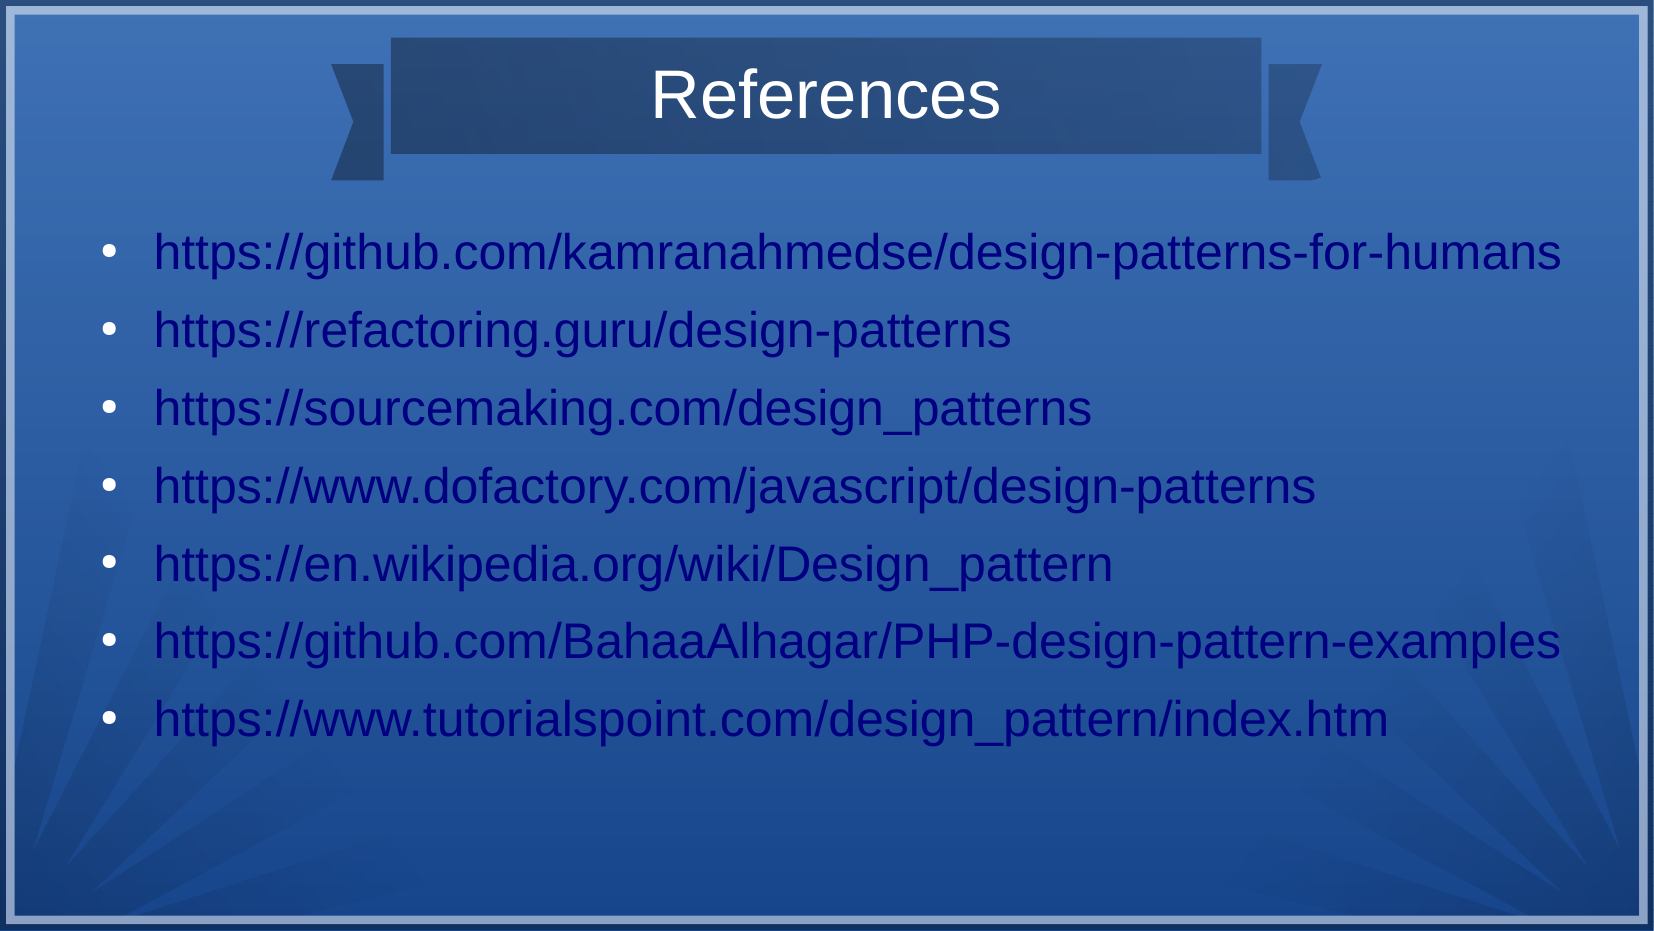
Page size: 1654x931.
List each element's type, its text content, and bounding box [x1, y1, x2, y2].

title References [389, 35, 1264, 154]
list https://github.com/kamranahmedse/design-patterns-for-humans https://refactoring.guru/design-patterns https://sourcemaking.com/design_patterns https://www.dofactory.com/javascript/design-patterns https://en.wikipedia.org/wiki/Design_pattern https://github.com/BahaaAlhagar/PHP-design-pattern-examples https://www.tutorialspoint.com/design_pattern/index.htm [82, 224, 1571, 848]
